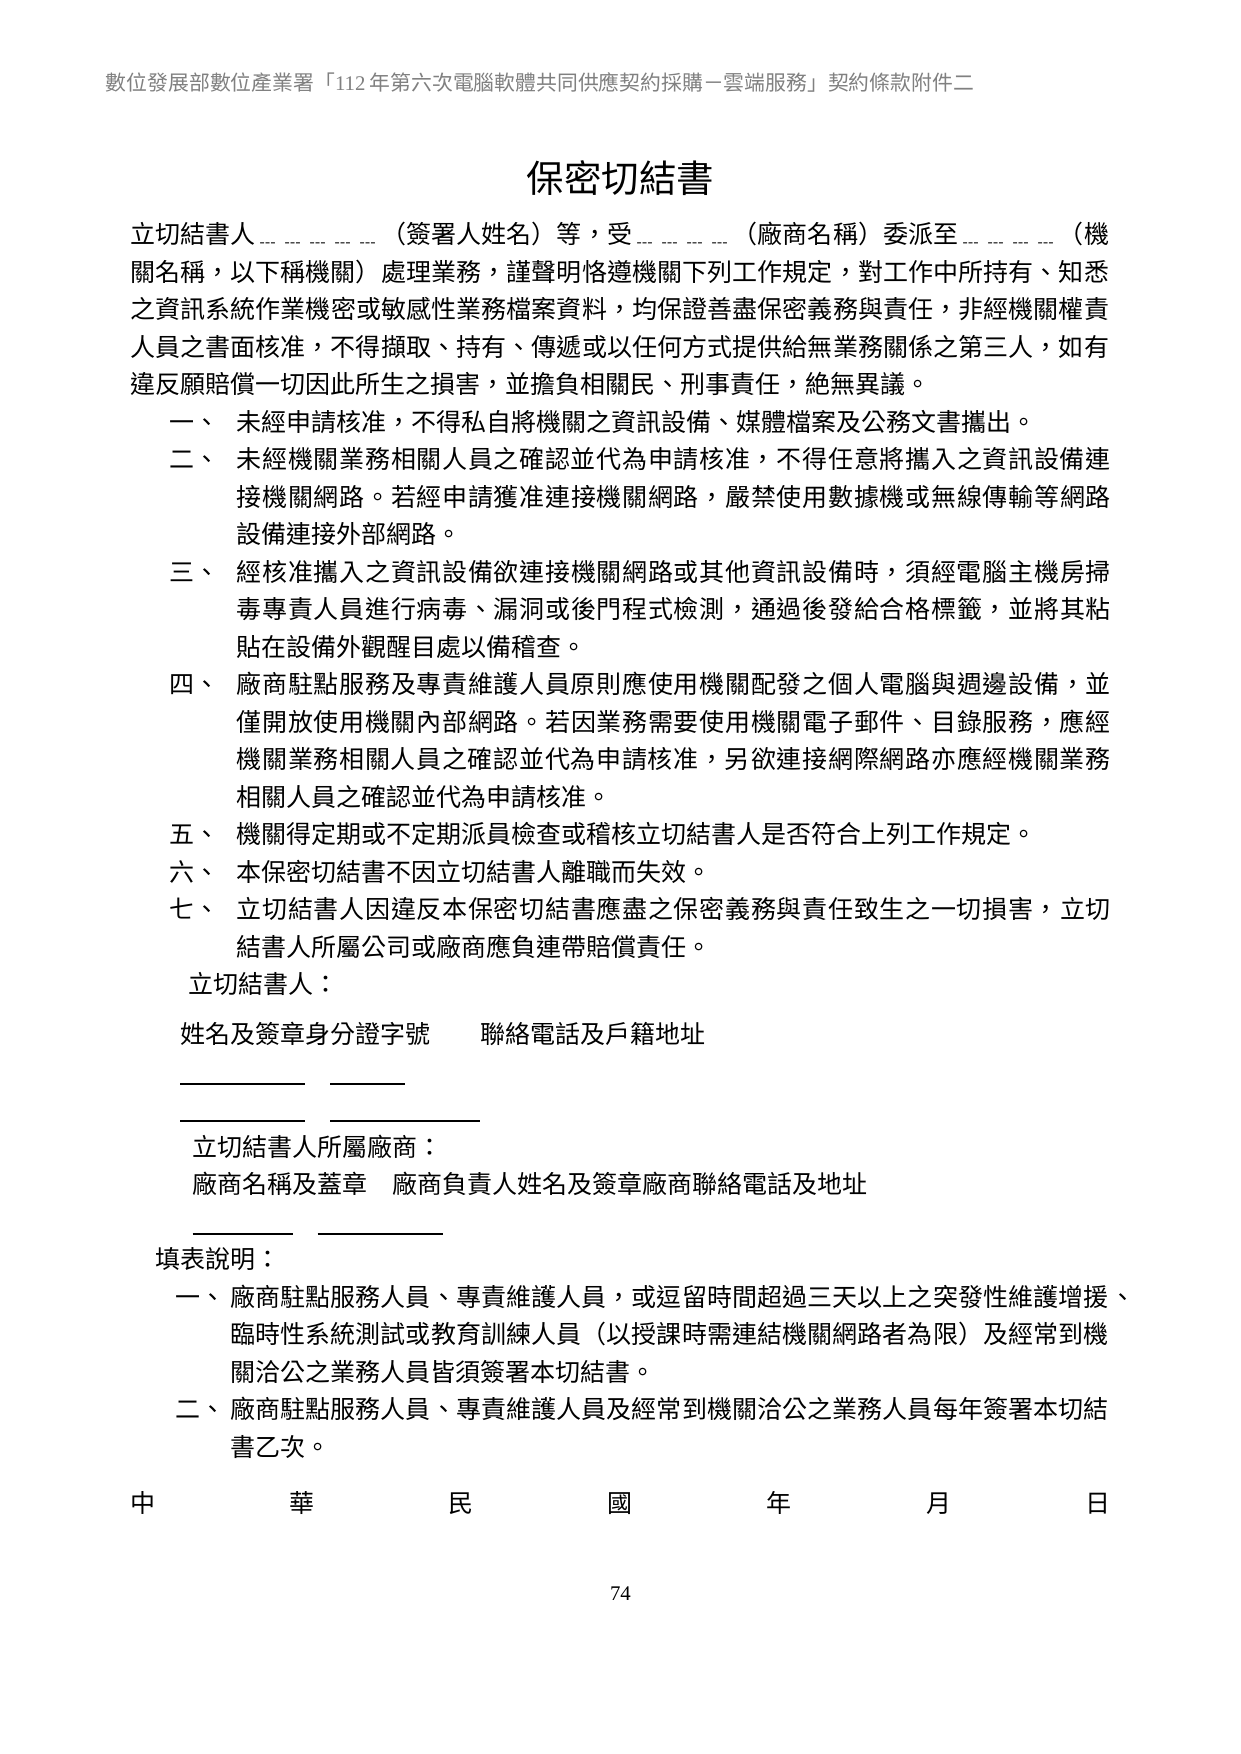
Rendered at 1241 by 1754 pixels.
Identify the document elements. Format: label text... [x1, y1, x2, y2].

list 立切結書人因違反本保密切結書應盡之保密義務與責任致生之一切損害，立切結書人所屬公司或廠商應負連帶賠償責任。 [169, 889, 1110, 964]
list 廠商駐點服務及專責維護人員原則應使用機關配發之個人電腦與週邊設備，並僅開放使用機關內部網路。若因業務需要使用機關電子郵件、目錄服務，應經機關業務相關人員之確認並代為申請核准，另欲連接網際網路亦應經機關業務相關人員之確認並代為申請核准。 [169, 664, 1110, 814]
list 廠商駐點服務人員、專責維護人員及經常到機關洽公之業務人員每年簽署本切結書乙次。 [175, 1389, 1110, 1464]
text 填表說明： [130, 1239, 1110, 1277]
text 立切結書人﹍﹍﹍﹍﹍（簽署人姓名）等，受﹍﹍﹍﹍（廠商名稱）委派至﹍﹍﹍﹍（機關名稱，以下稱機關）處理業務，謹聲明恪遵機關下列工作規定，對工作中所持有、知悉之資訊系統作業機密或敏感性業務檔案資料，均保證善盡保密義務與責任，非經機關權責人員之書面核准，不得擷取、持有、傳遞或以任何方式提供給無業務關係之第三人，如有違反願賠償一切因此所生之損害，並擔負相關民、刑事責任，絶無異議。 [130, 214, 1110, 402]
list 機關得定期或不定期派員檢查或稽核立切結書人是否符合上列工作規定。 [169, 814, 1110, 852]
list 本保密切結書不因立切結書人離職而失效。 [169, 852, 1110, 889]
text 保密切結書 [130, 139, 1110, 214]
list 廠商駐點服務人員、專責維護人員，或逗留時間超過三天以上之突發性維護增援、臨時性系統測試或教育訓練人員（以授課時需連結機關網路者為限）及經常到機關洽公之業務人員皆須簽署本切結書。 [175, 1277, 1110, 1389]
list 未經機關業務相關人員之確認並代為申請核准，不得任意將攜入之資訊設備連接機關網路。若經申請獲准連接機關網路，嚴禁使用數據機或無線傳輸等網路設備連接外部網路。 [169, 439, 1110, 552]
text 立切結書人所屬廠商： [130, 1127, 1110, 1164]
text 中華民國年月日 [130, 1483, 1110, 1520]
text 數位發展部數位產業署「112年第六次電腦軟體共同供應契約採購－雲端服務」契約條款附件二 [106, 57, 1002, 98]
text 廠商名稱及蓋章 廠商負責人姓名及簽章廠商聯絡電話及地址 [130, 1164, 1110, 1202]
list 經核准攜入之資訊設備欲連接機關網路或其他資訊設備時，須經電腦主機房掃毒專責人員進行病毒、漏洞或後門程式檢測，通過後發給合格標籤，並將其粘貼在設備外觀醒目處以備稽查。 [169, 552, 1110, 664]
text 姓名及簽章身分證字號 聯絡電話及戶籍地址 [130, 1014, 1110, 1052]
text 立切結書人： [188, 964, 1110, 1002]
list 未經申請核准，不得私自將機關之資訊設備、媒體檔案及公務文書攜出。 [169, 402, 1110, 439]
